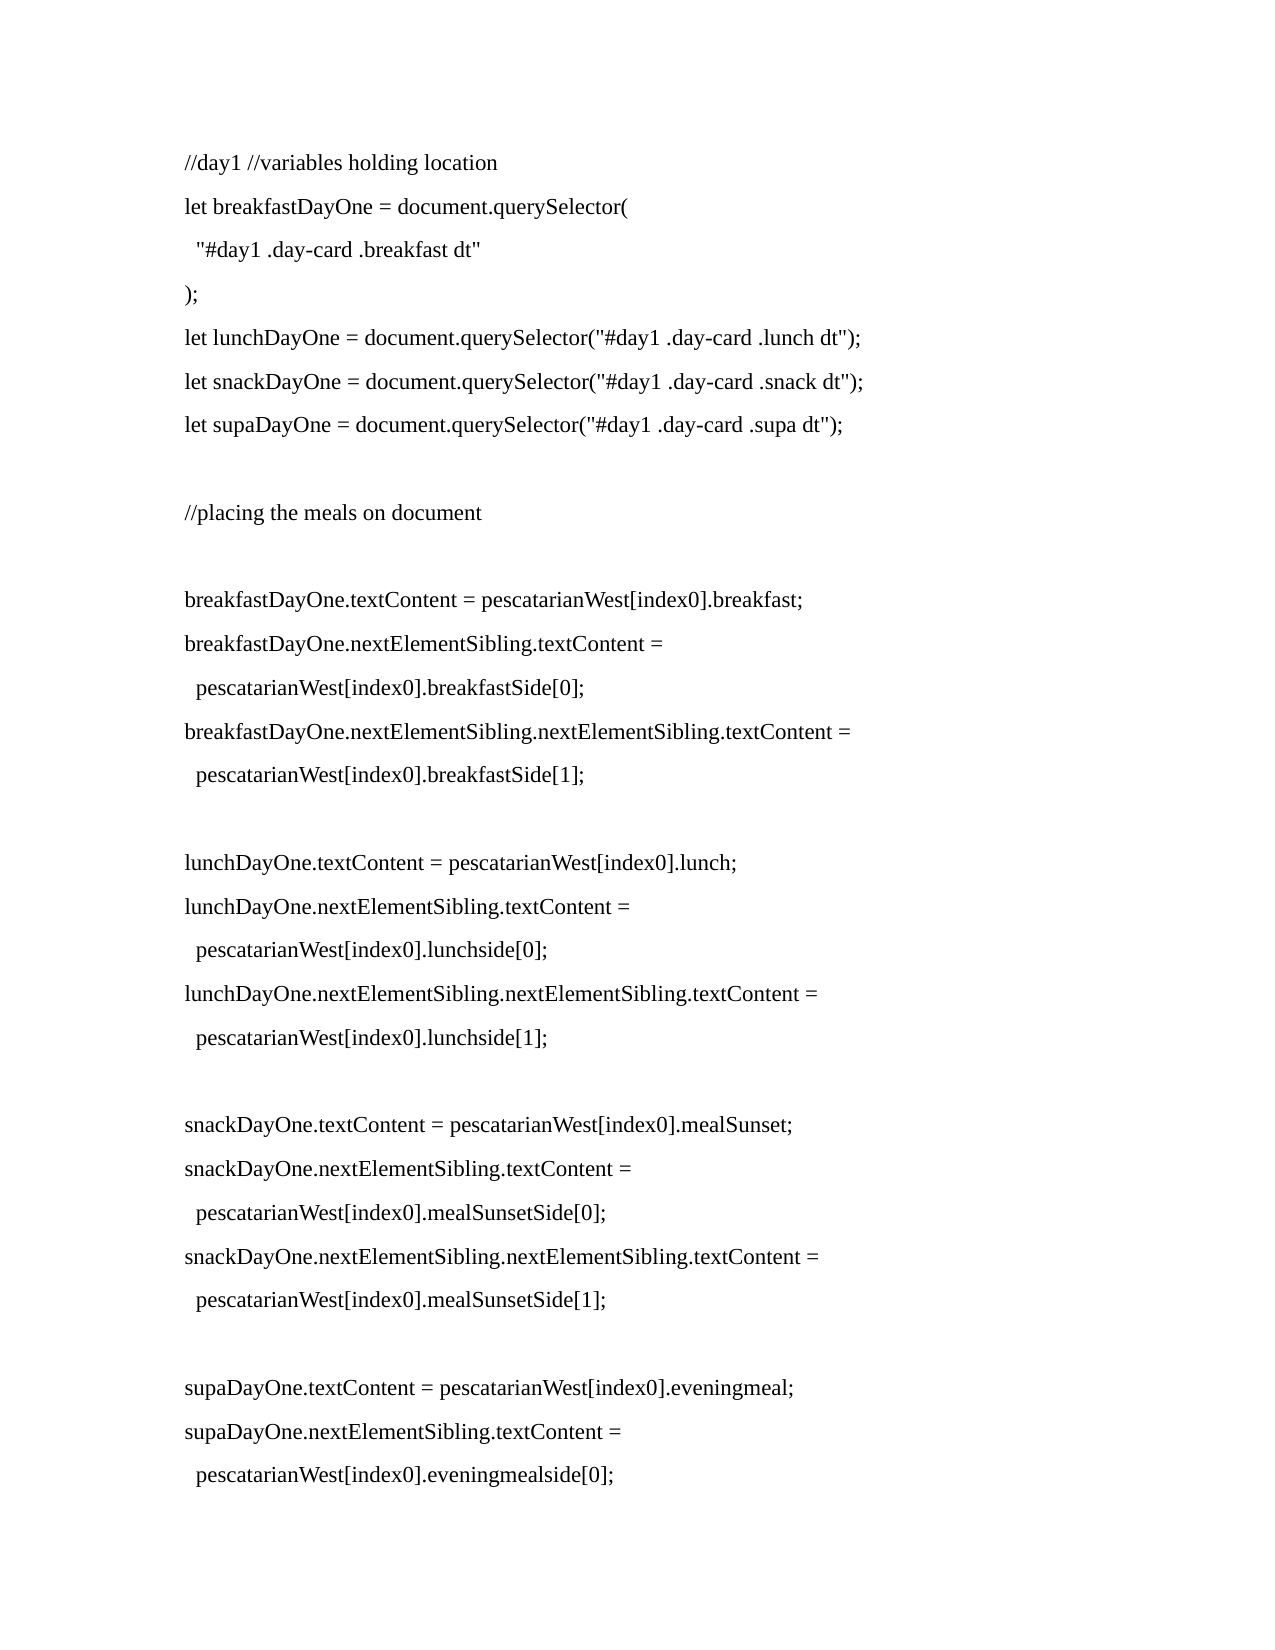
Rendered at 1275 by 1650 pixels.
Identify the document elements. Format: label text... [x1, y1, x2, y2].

text ); [150, 281, 1125, 307]
text //day1 //variables holding location [150, 150, 1125, 175]
text snackDayOne.textContent = pescatarianWest[index0].mealSunset; [150, 1112, 1125, 1138]
text //placing the meals on document [150, 500, 1125, 525]
text pescatarianWest[index0].eveningmealside[0]; [150, 1462, 1125, 1488]
text pescatarianWest[index0].breakfastSide[1]; [150, 762, 1125, 788]
text lunchDayOne.nextElementSibling.textContent = [150, 894, 1125, 919]
text pescatarianWest[index0].lunchside[1]; [150, 1025, 1125, 1050]
text pescatarianWest[index0].breakfastSide[0]; [150, 675, 1125, 700]
text lunchDayOne.textContent = pescatarianWest[index0].lunch; [150, 850, 1125, 875]
text breakfastDayOne.nextElementSibling.textContent = [150, 631, 1125, 657]
text let lunchDayOne = document.querySelector("#day1 .day-card .lunch dt"); [150, 325, 1125, 350]
text snackDayOne.nextElementSibling.textContent = [150, 1156, 1125, 1182]
text breakfastDayOne.textContent = pescatarianWest[index0].breakfast; [150, 587, 1125, 613]
text breakfastDayOne.nextElementSibling.nextElementSibling.textContent = [150, 719, 1125, 744]
text snackDayOne.nextElementSibling.nextElementSibling.textContent = [150, 1244, 1125, 1269]
text "#day1 .day-card .breakfast dt" [150, 237, 1125, 263]
text pescatarianWest[index0].lunchside[0]; [150, 937, 1125, 963]
text lunchDayOne.nextElementSibling.nextElementSibling.textContent = [150, 981, 1125, 1007]
text let snackDayOne = document.querySelector("#day1 .day-card .snack dt"); [150, 369, 1125, 394]
text supaDayOne.textContent = pescatarianWest[index0].eveningmeal; [150, 1375, 1125, 1400]
text pescatarianWest[index0].mealSunsetSide[1]; [150, 1287, 1125, 1313]
text supaDayOne.nextElementSibling.textContent = [150, 1419, 1125, 1444]
text let breakfastDayOne = document.querySelector( [150, 194, 1125, 219]
text let supaDayOne = document.querySelector("#day1 .day-card .supa dt"); [150, 412, 1125, 438]
text pescatarianWest[index0].mealSunsetSide[0]; [150, 1200, 1125, 1225]
